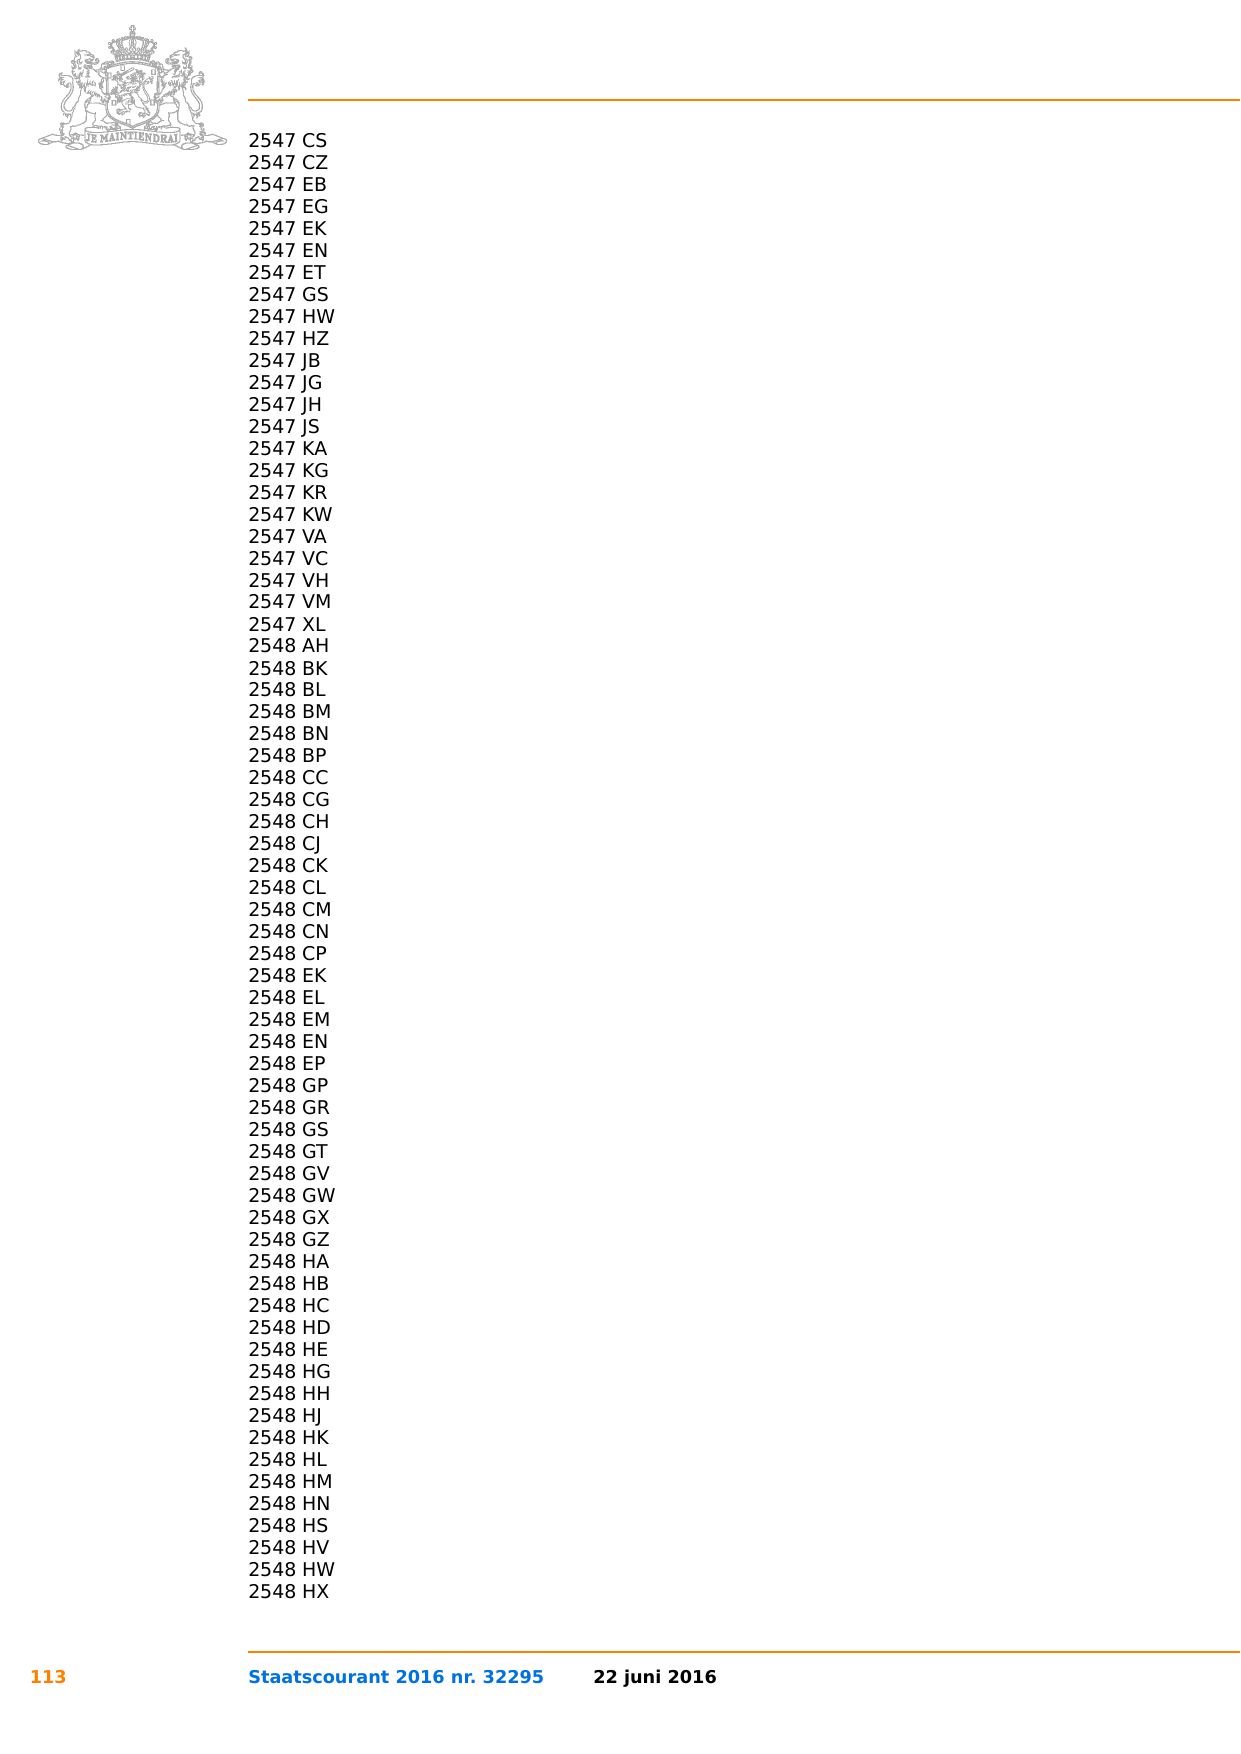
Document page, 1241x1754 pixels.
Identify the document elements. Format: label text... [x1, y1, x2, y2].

text 2547 GS [248, 284, 1163, 306]
text 2548 BN [248, 723, 1163, 745]
text 2548 CM [248, 899, 1163, 921]
text 2548 CL [248, 877, 1163, 899]
text 2547 CS [248, 130, 1163, 152]
text 2548 BK [248, 657, 1163, 679]
text 2547 EN [248, 240, 1163, 262]
text 2548 GZ [248, 1229, 1163, 1251]
text 2547 JB [248, 350, 1163, 372]
text 2548 HB [248, 1273, 1163, 1295]
text 2547 VC [248, 547, 1163, 569]
text 2547 VA [248, 526, 1163, 547]
text 2548 GW [248, 1185, 1163, 1207]
text 2547 VH [248, 569, 1163, 591]
text 2548 HW [248, 1558, 1163, 1581]
text 2547 ET [248, 262, 1163, 284]
text 2547 JS [248, 416, 1163, 438]
text 2548 HN [248, 1493, 1163, 1514]
text 2548 GR [248, 1097, 1163, 1119]
text 2548 HH [248, 1383, 1163, 1405]
picture [38, 25, 227, 150]
text 2547 EK [248, 218, 1163, 240]
text 2547 XL [248, 613, 1163, 635]
text 2548 GS [248, 1119, 1163, 1141]
text 2547 EG [248, 196, 1163, 218]
text 2548 HG [248, 1361, 1163, 1383]
text 2548 HD [248, 1317, 1163, 1339]
text 2547 HZ [248, 328, 1163, 350]
text 2548 HA [248, 1251, 1163, 1273]
text 2548 HC [248, 1295, 1163, 1317]
text 2548 CG [248, 789, 1163, 811]
text 2548 EP [248, 1053, 1163, 1075]
text 2547 KG [248, 459, 1163, 482]
text 2548 AH [248, 635, 1163, 657]
text 2548 GP [248, 1075, 1163, 1097]
text 2548 HS [248, 1514, 1163, 1537]
text 2547 HW [248, 306, 1163, 328]
text 2548 EM [248, 1009, 1163, 1031]
text 2548 EK [248, 965, 1163, 987]
text 2547 EB [248, 174, 1163, 196]
text 2548 CC [248, 767, 1163, 789]
text 2548 HM [248, 1471, 1163, 1493]
text 2547 JH [248, 394, 1163, 416]
text 2547 JG [248, 372, 1163, 394]
text 2548 BL [248, 679, 1163, 701]
text 2548 HK [248, 1427, 1163, 1449]
text 2547 KR [248, 482, 1163, 503]
text 2548 GT [248, 1141, 1163, 1163]
text 2548 HE [248, 1339, 1163, 1361]
text 2548 EL [248, 987, 1163, 1009]
text 2548 GV [248, 1163, 1163, 1185]
text 2548 BP [248, 745, 1163, 767]
text 2547 CZ [248, 152, 1163, 174]
text 2548 CN [248, 921, 1163, 943]
text 2547 VM [248, 591, 1163, 613]
text 2548 CH [248, 811, 1163, 833]
text 2548 CK [248, 855, 1163, 877]
text 2548 EN [248, 1031, 1163, 1053]
text 2548 GX [248, 1207, 1163, 1229]
text 2548 BM [248, 701, 1163, 723]
text 2548 HX [248, 1581, 1163, 1602]
text 2548 CP [248, 943, 1163, 965]
text 2548 CJ [248, 833, 1163, 855]
text 2548 HJ [248, 1405, 1163, 1427]
text 2547 KW [248, 503, 1163, 526]
text 2547 KA [248, 438, 1163, 459]
text 2548 HV [248, 1537, 1163, 1558]
text 2548 HL [248, 1449, 1163, 1471]
